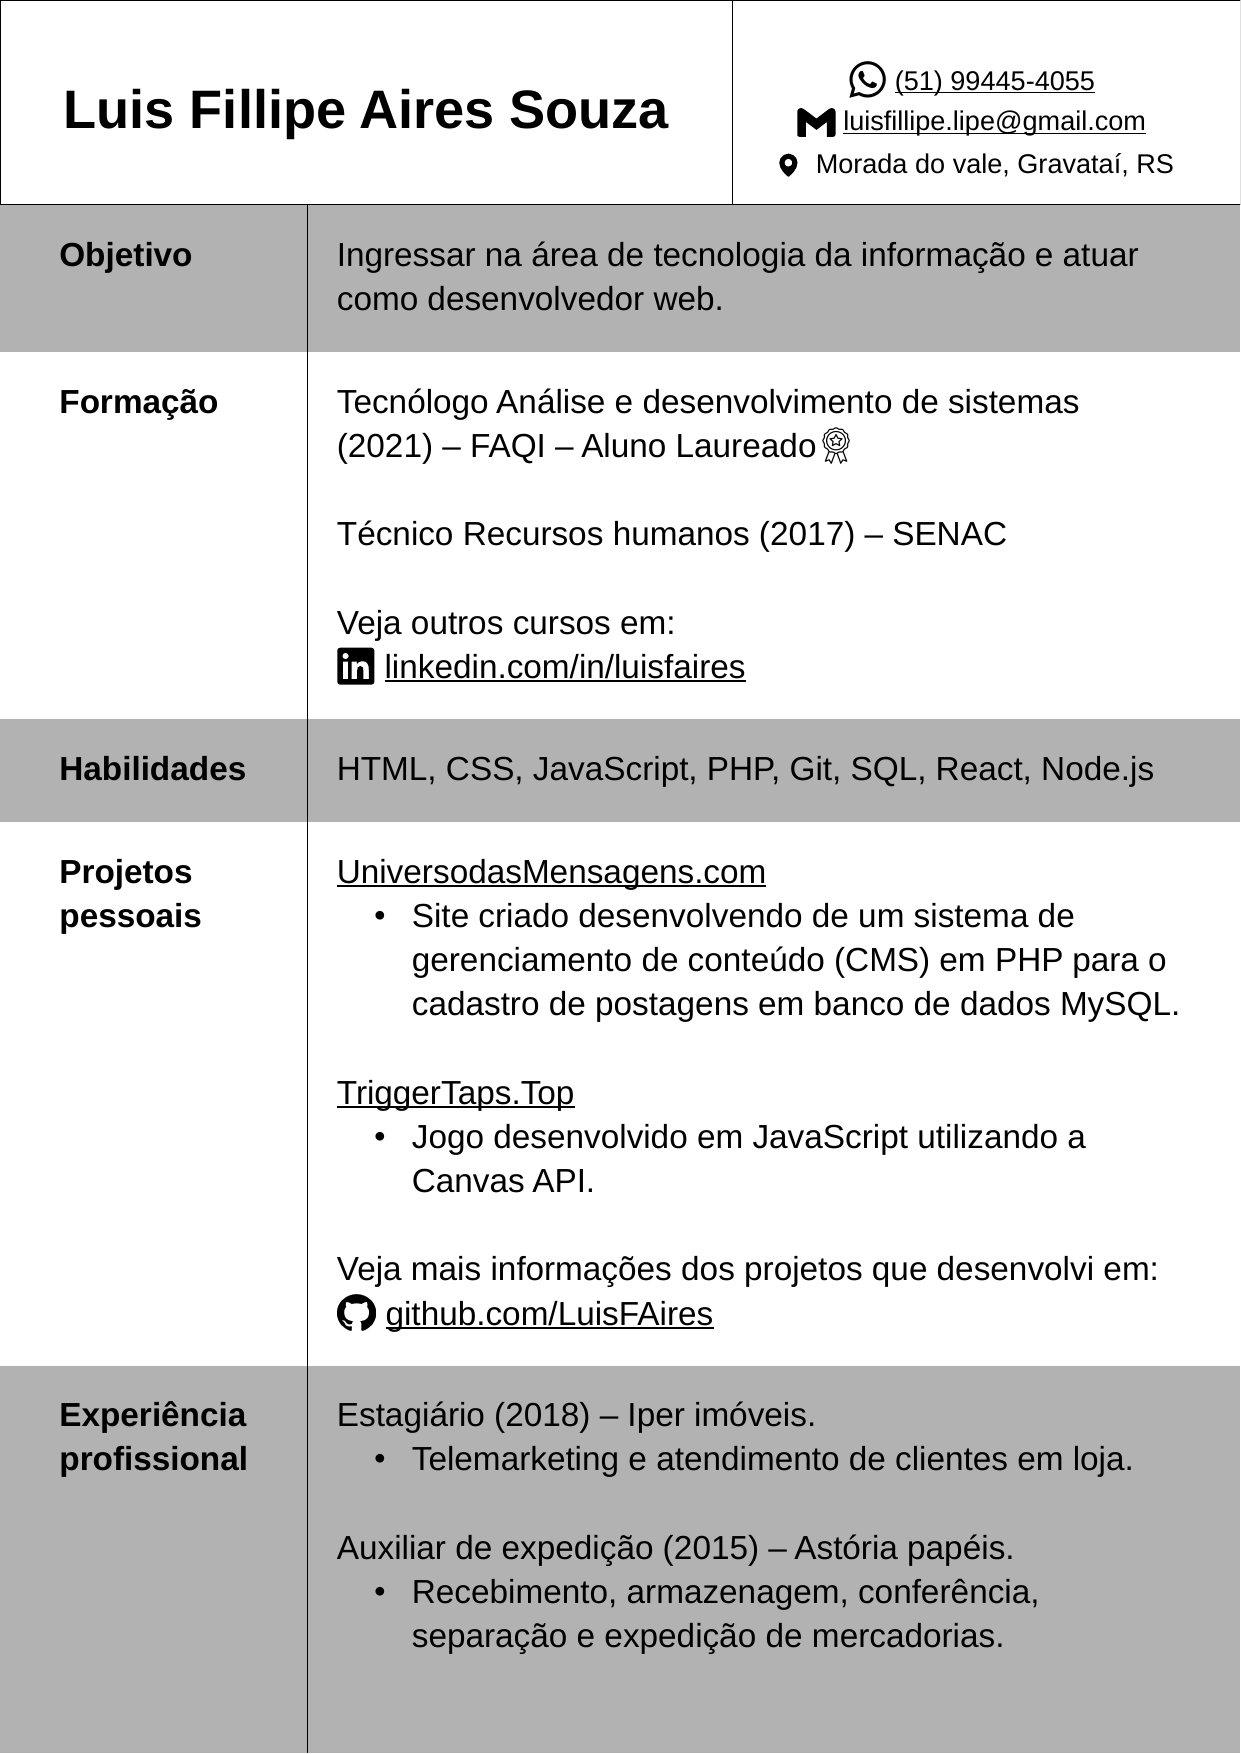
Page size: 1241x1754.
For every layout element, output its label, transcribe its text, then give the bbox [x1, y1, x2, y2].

table_header Luis Fillipe Aires Souza [1, 1, 732, 204]
table_cell UniversodasMensagens.com Site criado desenvolvendo de um sistema de gerenciamento de conteúdo (CMS) em PHP para o cadastro de postagens em banco de dados MySQL. TriggerTaps.Top Jogo desenvolvido em JavaScript utilizando a Canvas API. Veja mais informações dos projetos que desenvolvi em: github.com/LuisFAires [308, 822, 1240, 1366]
picture [848, 60, 887, 99]
table_header (51) 99445-4055 luisfillipe.lipe@gmail.com Morada do vale, Gravataí, RS [733, 1, 1240, 204]
table_header Objetivo [0, 205, 307, 352]
table_cell Estagiário (2018) – Iper imóveis. Telemarketing e atendimento de clientes em loja. Auxiliar de expedição (2015) – Astória papéis. Recebimento, armazenagem, conferência, separação e expedição de mercadorias. [308, 1366, 1240, 1753]
table_cell Experiência profissional [0, 1366, 307, 1753]
picture [336, 1293, 377, 1332]
table_cell Formação [0, 353, 307, 719]
table_cell Tecnólogo Análise e desenvolvimento de sistemas (2021) – FAQI – Aluno Laureado Técnico Recursos humanos (2017) – SENAC Veja outros cursos em: linkedin.com/in/luisfaires [308, 353, 1240, 719]
picture [816, 426, 855, 465]
table_cell Habilidades [0, 719, 307, 822]
table_cell Projetos pessoais [0, 822, 307, 1366]
table_cell HTML, CSS, JavaScript, PHP, Git, SQL, React, Node.js [308, 719, 1240, 822]
table_header Ingressar na área de tecnologia da informação e atuar como desenvolvedor web. [308, 205, 1240, 352]
